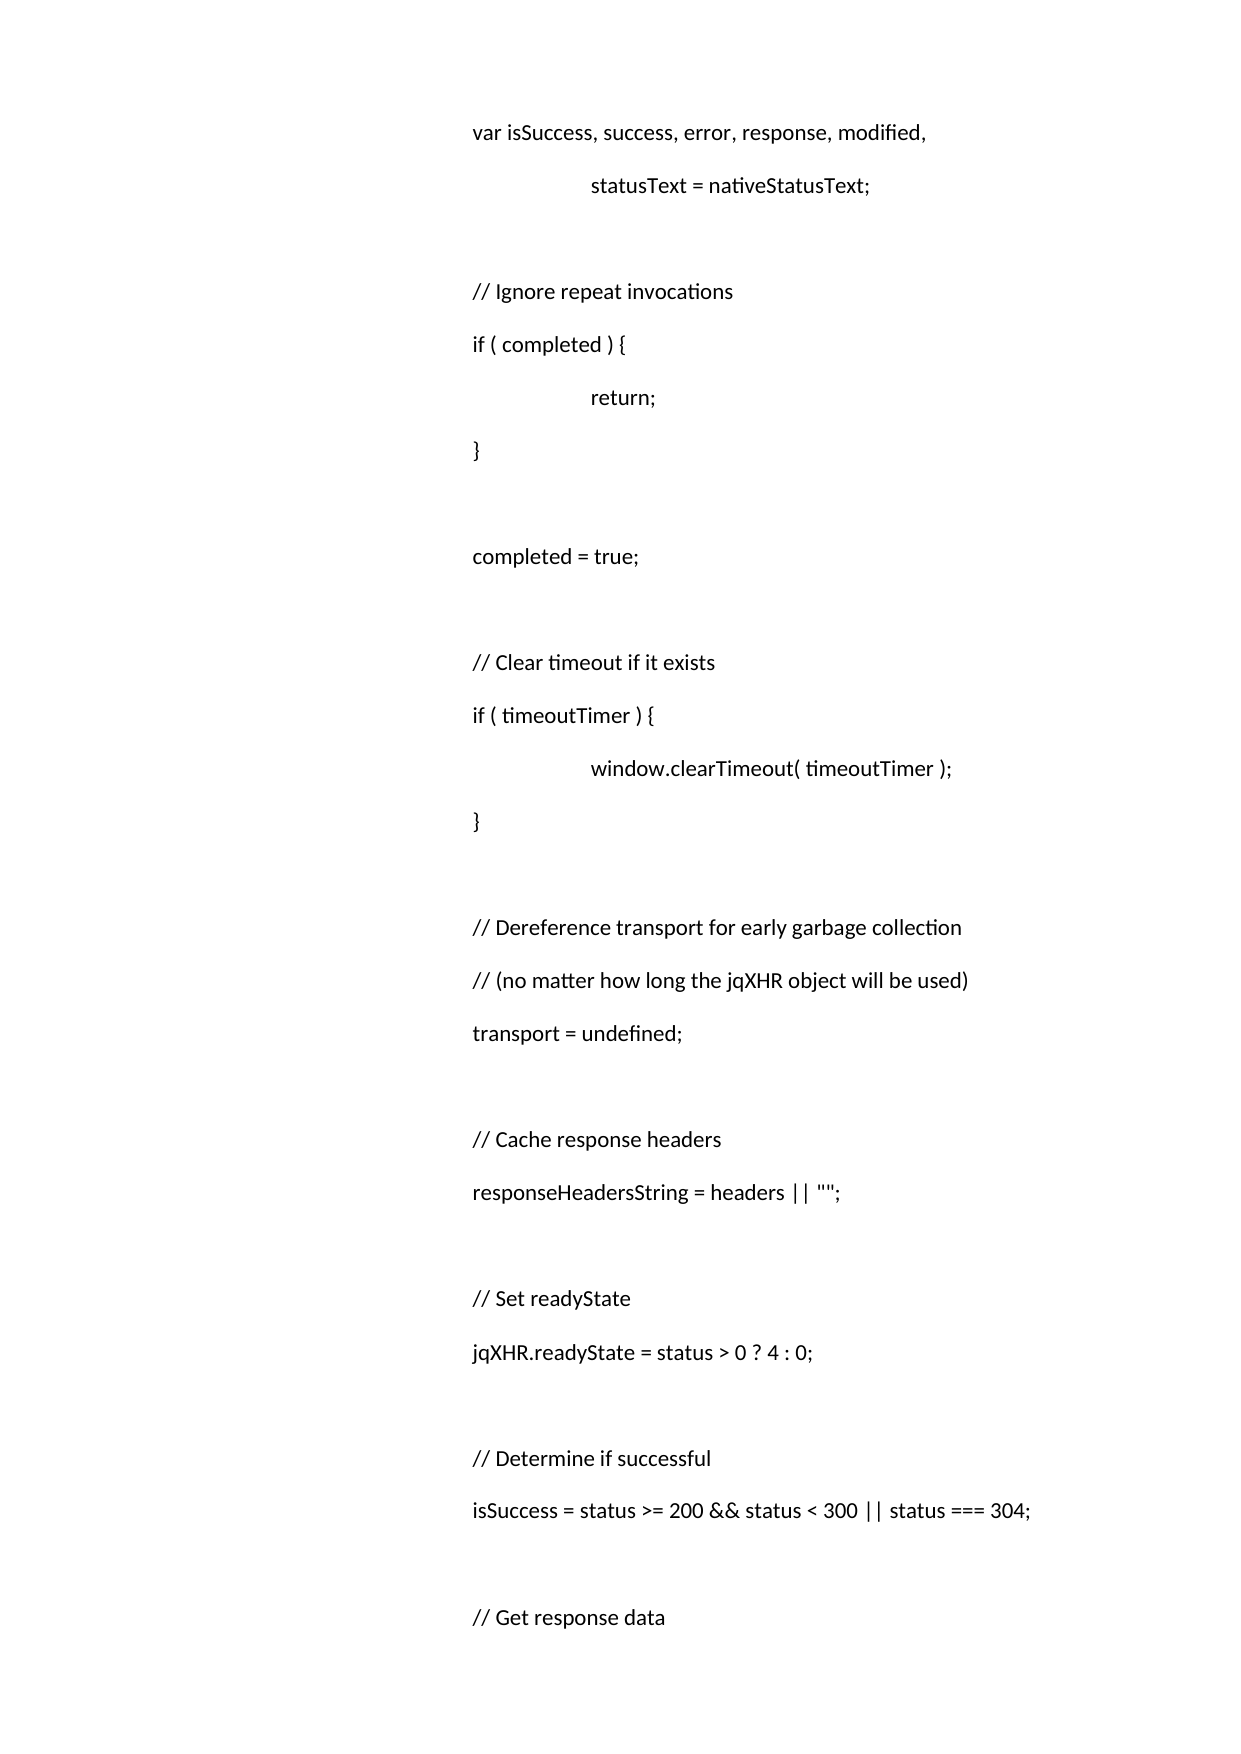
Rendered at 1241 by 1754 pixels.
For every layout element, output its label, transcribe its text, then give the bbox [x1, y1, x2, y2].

text isSuccess = status >= 200 && status < 300 || status === 304; [118, 1497, 1122, 1525]
text return; [118, 383, 1122, 411]
text // Set readyState [118, 1284, 1122, 1313]
text // Clear timeout if it exists [118, 648, 1122, 676]
text responseHeadersString = headers || ""; [118, 1178, 1122, 1207]
text } [118, 807, 1122, 835]
text // Dereference transport for early garbage collection [118, 913, 1122, 941]
text // Cache response headers [118, 1126, 1122, 1153]
text // (no matter how long the jqXHR object will be used) [118, 966, 1122, 994]
text } [118, 436, 1122, 464]
text window.clearTimeout( timeoutTimer ); [118, 754, 1122, 782]
text // Determine if successful [118, 1444, 1122, 1472]
text var isSuccess, success, error, response, modified, [118, 118, 1122, 146]
text if ( completed ) { [118, 330, 1122, 358]
text statusText = nativeStatusText; [118, 171, 1122, 199]
text // Ignore repeat invocations [118, 277, 1122, 305]
text if ( timeoutTimer ) { [118, 701, 1122, 729]
text jqXHR.readyState = status > 0 ? 4 : 0; [118, 1338, 1122, 1366]
text transport = undefined; [118, 1019, 1122, 1047]
text completed = true; [118, 542, 1122, 570]
text // Get response data [118, 1603, 1122, 1631]
